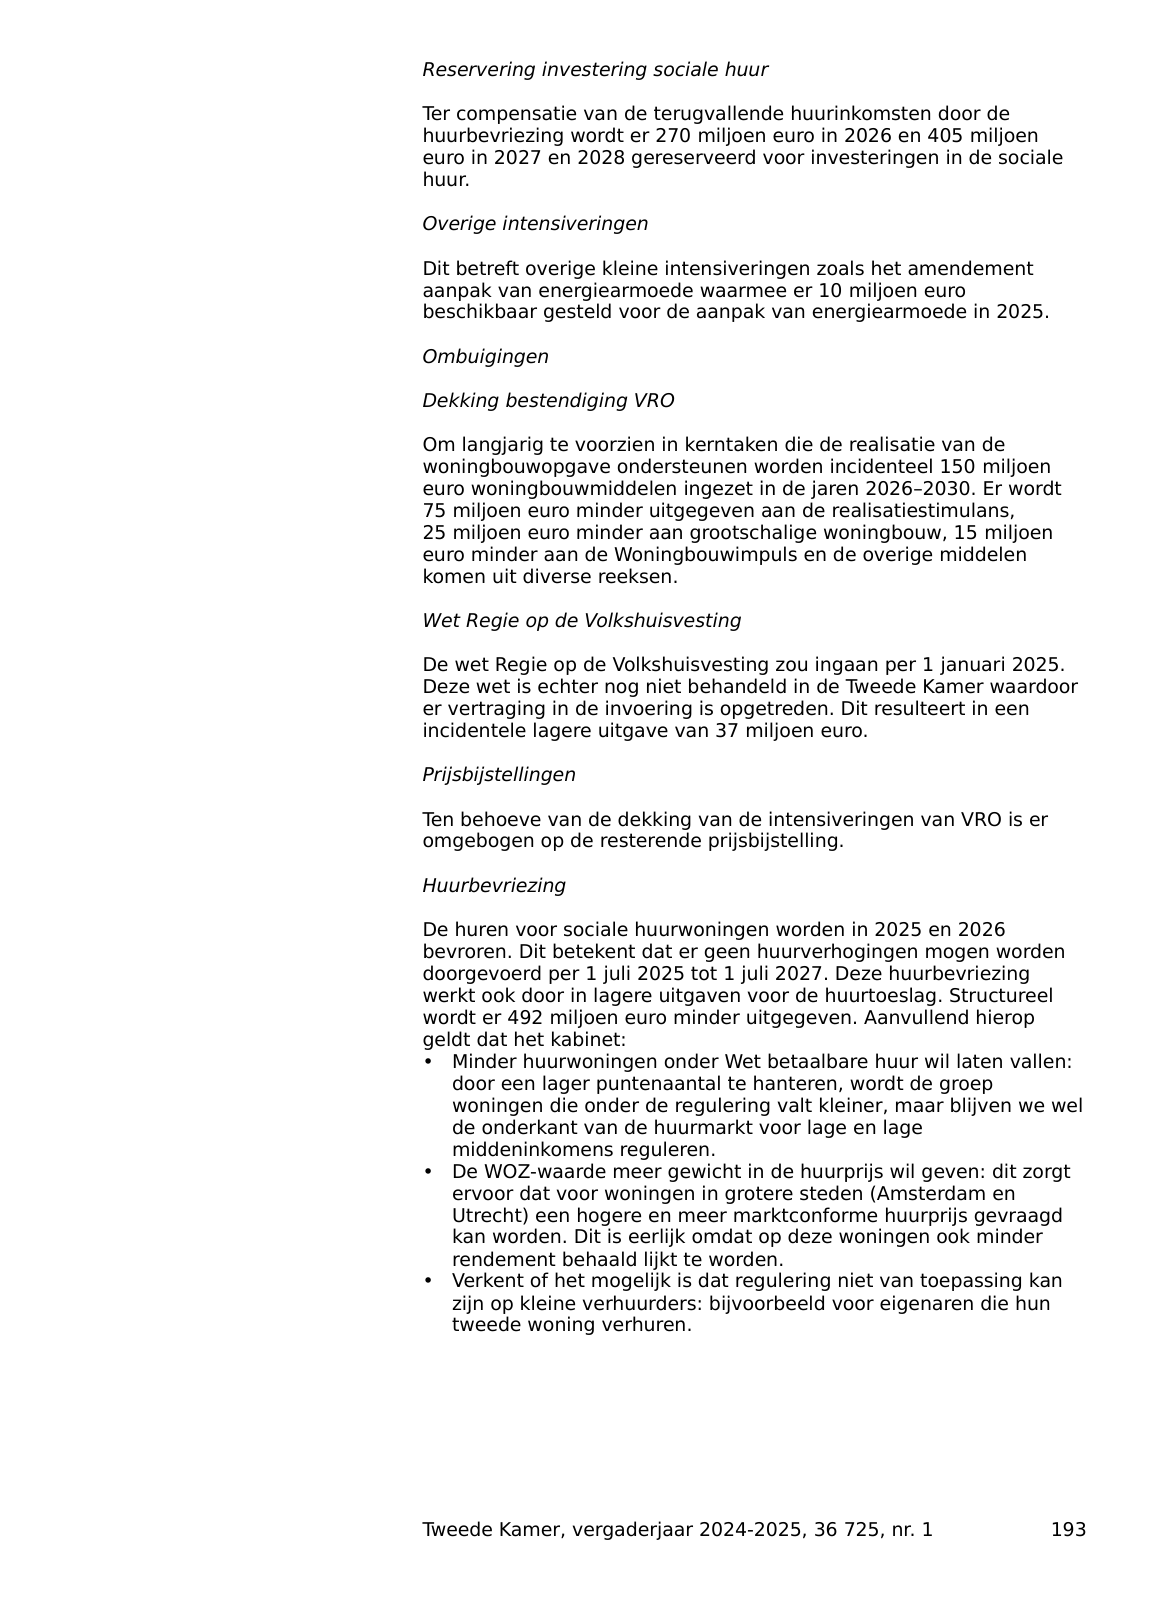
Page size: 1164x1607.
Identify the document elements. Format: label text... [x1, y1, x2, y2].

subtitle Huurbevriezing [422, 874, 1087, 897]
text Om langjarig te voorzien in kerntaken die de realisatie van de woningbouwopgave ondersteunen worden incidenteel 150 miljoen euro woningbouwmiddelen ingezet in de jaren 2026–2030. Er wordt 75 miljoen euro minder uitgegeven aan de realisatiestimulans, 25 miljoen euro minder aan grootschalige woningbouw, 15 miljoen euro minder aan de Woningbouwimpuls en de overige middelen komen uit diverse reeksen. [422, 434, 1087, 588]
subtitle Overige intensiveringen [422, 213, 1087, 235]
text Ten behoeve van de dekking van de intensiveringen van VRO is er omgebogen op de resterende prijsbijstelling. [422, 808, 1087, 852]
subtitle Ombuigingen [422, 346, 1087, 368]
text De huren voor sociale huurwoningen worden in 2025 en 2026 bevroren. Dit betekent dat er geen huurverhogingen mogen worden doorgevoerd per 1 juli 2025 tot 1 juli 2027. Deze huurbevriezing werkt ook door in lagere uitgaven voor de huurtoeslag. Structureel wordt er 492 miljoen euro minder uitgegeven. Aanvullend hierop geldt dat het kabinet: [422, 919, 1087, 1051]
text Dit betreft overige kleine intensiveringen zoals het amendement aanpak van energiearmoede waarmee er 10 miljoen euro beschikbaar gesteld voor de aanpak van energiearmoede in 2025. [422, 257, 1087, 323]
text • Minder huurwoningen onder Wet betaalbare huur wil laten vallen: door een lager puntenaantal te hanteren, wordt de groep woningen die onder de regulering valt kleiner, maar blijven we wel de onderkant van de huurmarkt voor lage en lage middeninkomens reguleren. [422, 1051, 1087, 1161]
text De wet Regie op de Volkshuisvesting zou ingaan per 1 januari 2025. Deze wet is echter nog niet behandeld in de Tweede Kamer waardoor er vertraging in de invoering is opgetreden. Dit resulteert in een incidentele lagere uitgave van 37 miljoen euro. [422, 654, 1087, 742]
subtitle Dekking bestendiging VRO [422, 390, 1087, 412]
subtitle Prijsbijstellingen [422, 764, 1087, 786]
subtitle Reservering investering sociale huur [422, 59, 1087, 81]
text • Verkent of het mogelijk is dat regulering niet van toepassing kan zijn op kleine verhuurders: bijvoorbeeld voor eigenaren die hun tweede woning verhuren. [422, 1270, 1087, 1336]
subtitle Wet Regie op de Volkshuisvesting [422, 610, 1087, 632]
text • De WOZ-waarde meer gewicht in de huurprijs wil geven: dit zorgt ervoor dat voor woningen in grotere steden (Amsterdam en Utrecht) een hogere en meer marktconforme huurprijs gevraagd kan worden. Dit is eerlijk omdat op deze woningen ook minder rendement behaald lijkt te worden. [422, 1161, 1087, 1270]
text Ter compensatie van de terugvallende huurinkomsten door de huurbevriezing wordt er 270 miljoen euro in 2026 en 405 miljoen euro in 2027 en 2028 gereserveerd voor investeringen in de sociale huur. [422, 103, 1087, 191]
